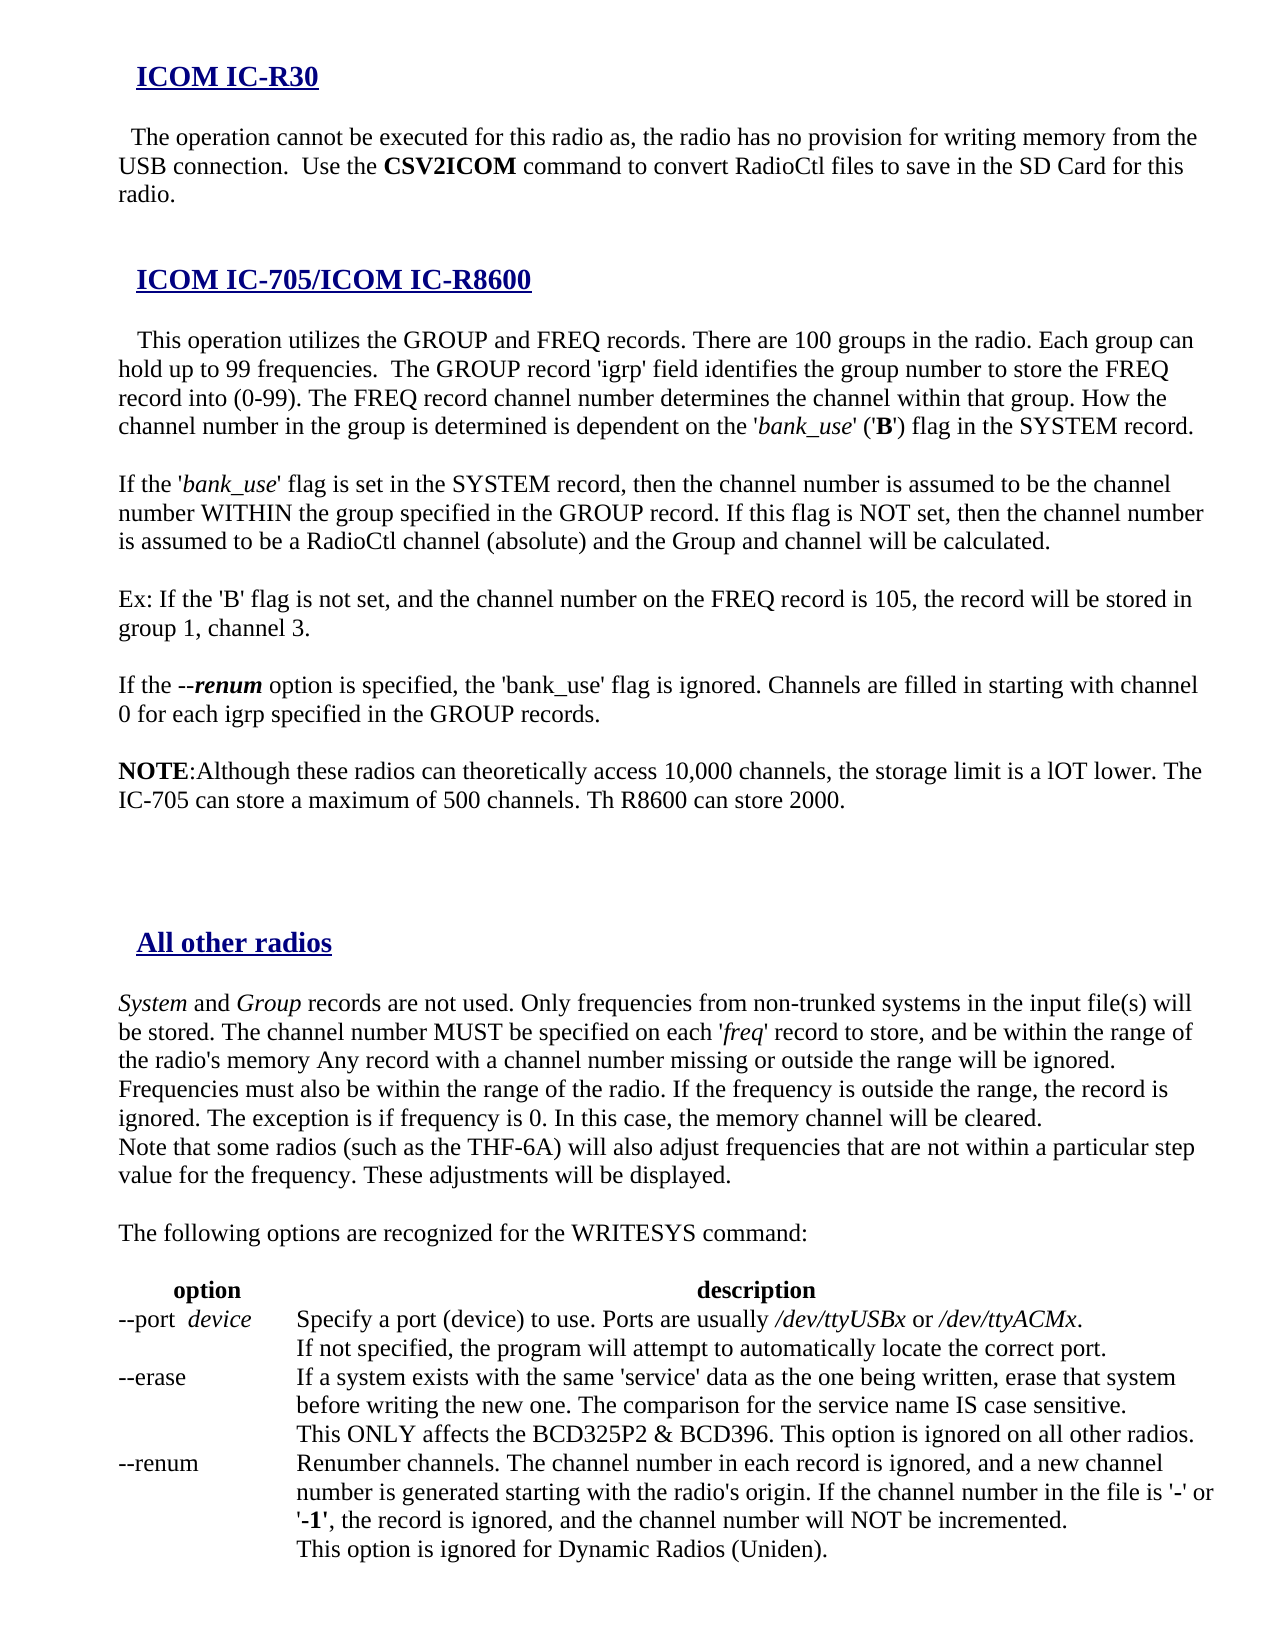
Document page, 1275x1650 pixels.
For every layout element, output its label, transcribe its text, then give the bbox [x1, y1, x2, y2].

text The following options are recognized for the WRITESYS command: [118, 1218, 1216, 1247]
table_header option [118, 1276, 296, 1304]
subtitle All other radios [136, 925, 1216, 959]
table_cell --erase [118, 1362, 296, 1448]
table_cell Renumber channels. The channel number in each record is ignored, and a new channel number is generated starting with the radio's origin. If the channel number in the file is '-' or '-1', the record is ignored, and the channel number will NOT be incremented. This option is ignored for Dynamic Radios (Uniden). [296, 1448, 1217, 1563]
text If the --renum option is specified, the 'bank_use' flag is ignored. Channels are filled in starting with channel 0 for each igrp specified in the GROUP records. [118, 670, 1216, 728]
text NOTE:Although these radios can theoretically access 10,000 channels, the storage limit is a lOT lower. The IC-705 can store a maximum of 500 channels. Th R8600 can store 2000. [118, 756, 1216, 814]
text This operation utilizes the GROUP and FREQ records. There are 100 groups in the radio. Each group can hold up to 99 frequencies. The GROUP record 'igrp' field identifies the group number to store the FREQ record into (0-99). The FREQ record channel number determines the channel within that group. How the channel number in the group is determined is dependent on the 'bank_use' ('B') flag in the SYSTEM record. [118, 325, 1216, 440]
table_header description [296, 1276, 1217, 1304]
table_cell Specify a port (device) to use. Ports are usually /dev/ttyUSBx or /dev/ttyACMx. If not specified, the program will attempt to automatically locate the correct port. [296, 1304, 1217, 1362]
subtitle ICOM IC-705/ICOM IC-R8600 [136, 262, 1216, 296]
table_cell If a system exists with the same 'service' data as the one being written, erase that system before writing the new one. The comparison for the service name IS case sensitive. This ONLY affects the BCD325P2 & BCD396. This option is ignored on all other radios. [296, 1362, 1217, 1448]
text Ex: If the 'B' flag is not set, and the channel number on the FREQ record is 105, the record will be stored in group 1, channel 3. [118, 584, 1216, 641]
subtitle ICOM IC-R30 [136, 59, 1216, 93]
table_cell --port device [118, 1304, 296, 1362]
text The operation cannot be executed for this radio as, the radio has no provision for writing memory from the USB connection. Use the CSV2ICOM command to convert RadioCtl files to save in the SD Card for this radio. [118, 122, 1216, 208]
table_cell --renum [118, 1448, 296, 1563]
text If the 'bank_use' flag is set in the SYSTEM record, then the channel number is assumed to be the channel number WITHIN the group specified in the GROUP record. If this flag is NOT set, then the channel number is assumed to be a RadioCtl channel (absolute) and the Group and channel will be calculated. [118, 469, 1216, 555]
text System and Group records are not used. Only frequencies from non-trunked systems in the input file(s) will be stored. The channel number MUST be specified on each 'freq' record to store, and be within the range of the radio's memory Any record with a channel number missing or outside the range will be ignored. [118, 988, 1216, 1074]
text Note that some radios (such as the THF-6A) will also adjust frequencies that are not within a particular step value for the frequency. These adjustments will be displayed. [118, 1132, 1216, 1189]
text Frequencies must also be within the range of the radio. If the frequency is outside the range, the record is ignored. The exception is if frequency is 0. In this case, the memory channel will be cleared. [118, 1074, 1216, 1132]
